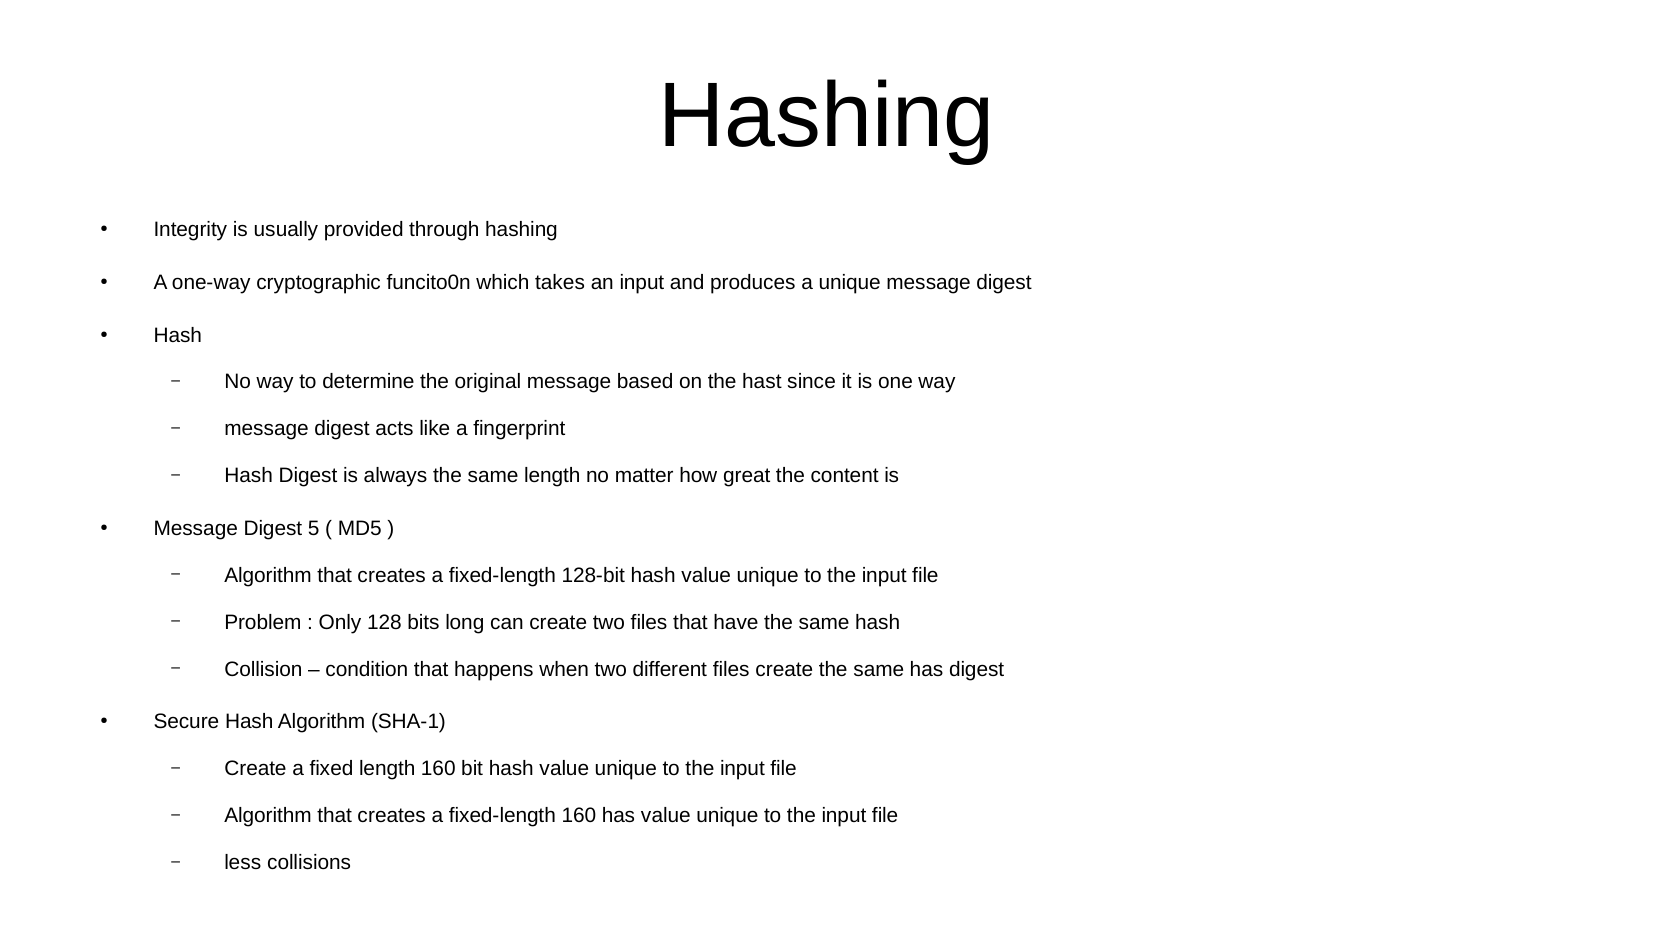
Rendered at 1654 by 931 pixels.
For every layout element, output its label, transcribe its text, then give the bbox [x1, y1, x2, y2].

list Integrity is usually provided through hashing A one-way cryptographic funcito0n which takes an input and produces a unique message digest Hash No way to determine the original message based on the hast since it is one way message digest acts like a fingerprint Hash Digest is always the same length no matter how great the content is Message Digest 5 ( MD5 ) Algorithm that creates a fixed-length 128-bit hash value unique to the input file Problem : Only 128 bits long can create two files that have the same hash Collision – condition that happens when two different files create the same has digest Secure Hash Algorithm (SHA-1) Create a fixed length 160 bit hash value unique to the input file Algorithm that creates a fixed-length 160 has value unique to the input file less collisions [82, 217, 1636, 901]
title Hashing [82, 37, 1571, 193]
